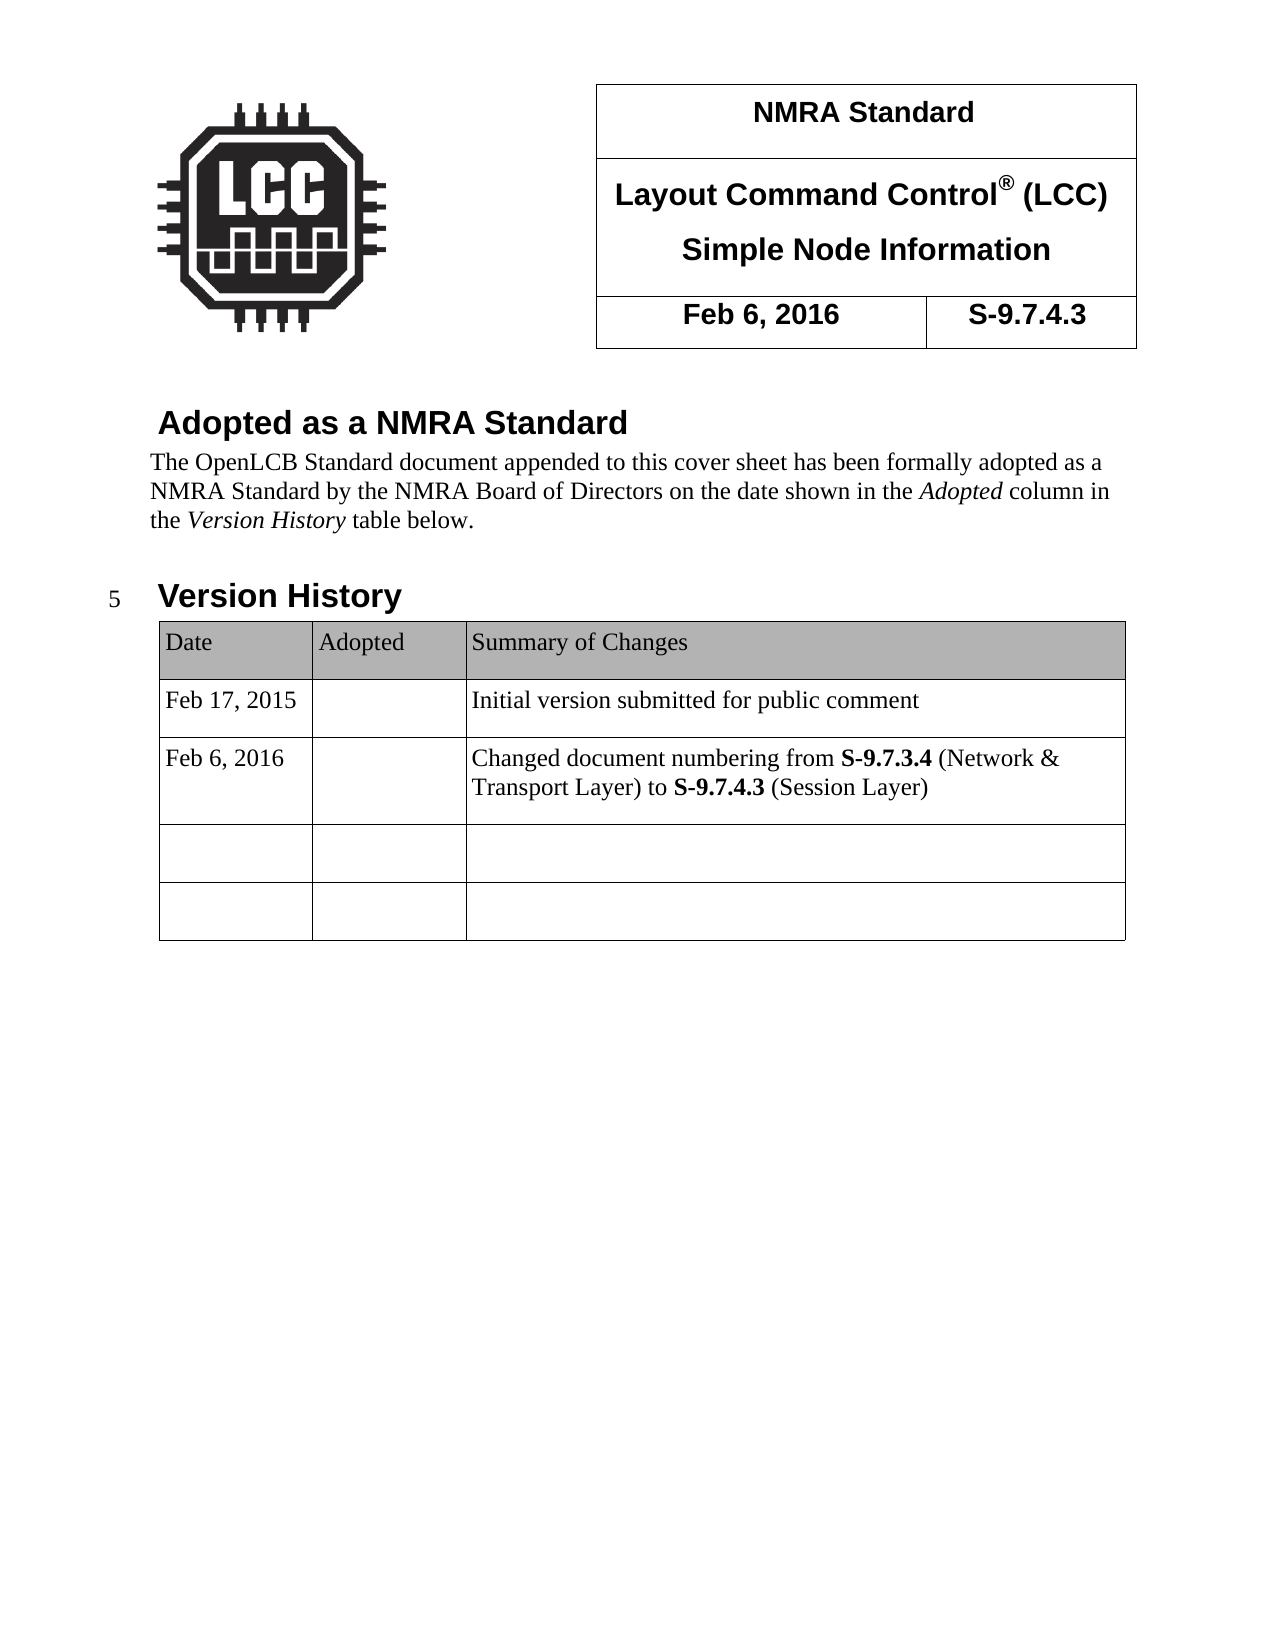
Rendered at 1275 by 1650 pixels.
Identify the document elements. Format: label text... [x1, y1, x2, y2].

table_cell Changed document numbering from S-9.7.3.4 (Network & Transport Layer) to S-9.7.4.3 (Session Layer) [467, 738, 1125, 824]
table_header Summary of Changes [467, 622, 1125, 679]
subtitle Version History [112, 576, 1125, 615]
table_cell Feb 6, 2016 [160, 738, 312, 824]
subtitle Adopted as a NMRA Standard [112, 403, 1125, 441]
table_cell [467, 883, 1125, 940]
table_cell [313, 825, 466, 882]
table_cell [313, 738, 466, 824]
table_header Adopted [313, 622, 466, 679]
table_cell Initial version submitted for public comment [467, 680, 1125, 737]
table_cell [313, 680, 466, 737]
picture [138, 83, 408, 349]
table_cell [160, 825, 312, 882]
table_header Date [160, 622, 312, 679]
table_cell [160, 883, 312, 940]
table_cell [313, 883, 466, 940]
table_cell [467, 825, 1125, 882]
text The OpenLCB Standard document appended to this cover sheet has been formally adopted as a NMRA Standard by the NMRA Board of Directors on the date shown in the Adopted column in the Version History table below. [150, 447, 1125, 534]
table_cell Feb 17, 2015 [160, 680, 312, 737]
